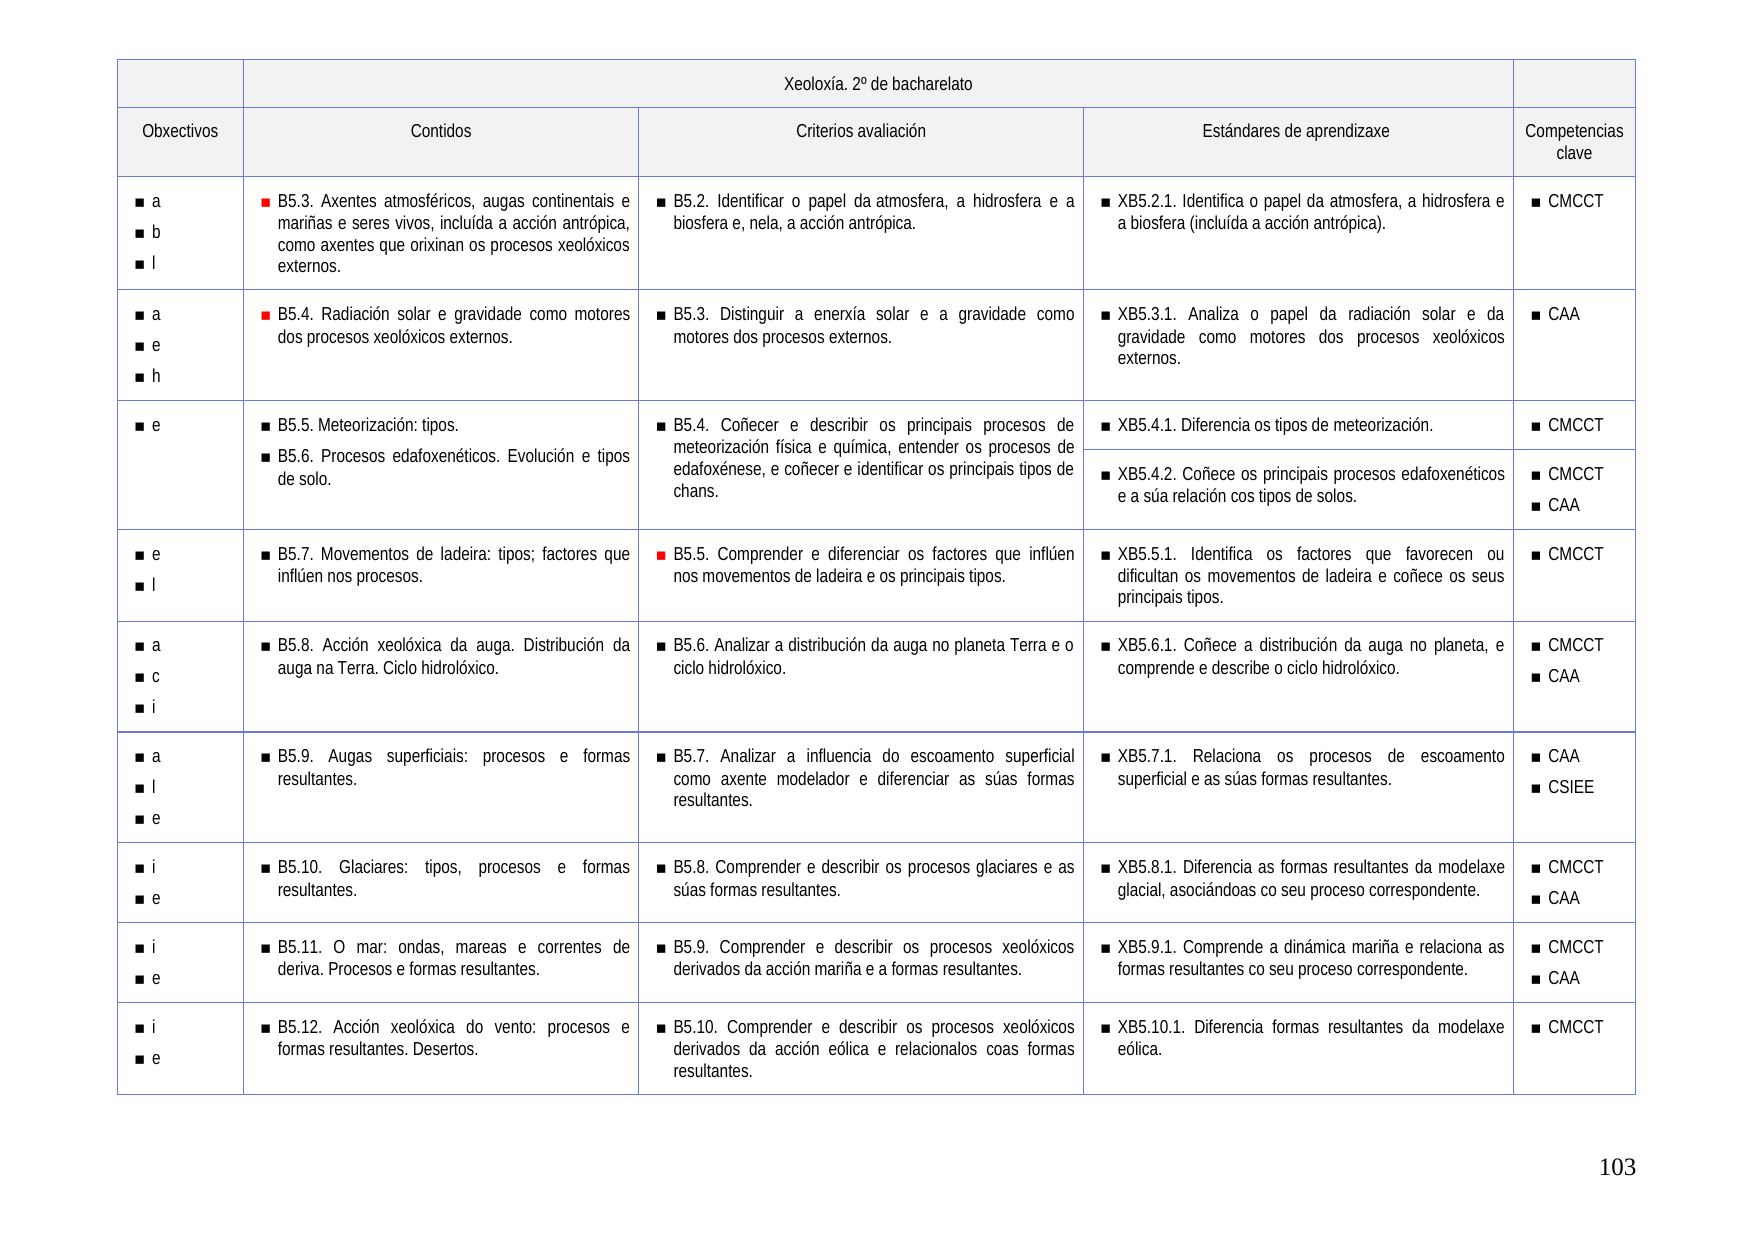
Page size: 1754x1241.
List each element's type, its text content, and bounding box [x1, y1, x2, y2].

table_cell B5.8. Acción xeolóxica da auga. Distribución da auga na Terra. Ciclo hidrolóxico. [244, 622, 638, 731]
table_cell B5.4. Coñecer e describir os principais procesos de meteorización física e química, entender os procesos de edafoxénese, e coñecer e identificar os principais tipos de chans. [639, 401, 1083, 529]
table_cell CAA [1514, 290, 1635, 400]
table_cell CMCCT [1514, 401, 1635, 449]
table_cell B5.7. Movementos de ladeira: tipos; factores que inflúen nos procesos. [244, 530, 638, 621]
table_cell a e h [118, 290, 243, 400]
table_cell i e [118, 923, 243, 1002]
table_cell XB5.10.1. Diferencia formas resultantes da modelaxe eólica. [1084, 1003, 1513, 1094]
table_cell B5.5. Comprender e diferenciar os factores que inflúen nos movementos de ladeira e os principais tipos. [639, 530, 1083, 621]
table_cell a l e [118, 733, 243, 842]
table_cell e l [118, 530, 243, 621]
table_cell CMCCT CAA [1514, 622, 1635, 731]
table_cell B5.3. Distinguir a enerxía solar e a gravidade como motores dos procesos externos. [639, 290, 1083, 400]
table_cell i e [118, 843, 243, 922]
table_cell B5.8. Comprender e describir os procesos glaciares e as súas formas resultantes. [639, 843, 1083, 922]
table_cell a b l [118, 177, 243, 289]
table_cell XB5.4.2. Coñece os principais procesos edafoxenéticos e a súa relación cos tipos de solos. [1084, 450, 1513, 529]
table_cell B5.10. Comprender e describir os procesos xeolóxicos derivados da acción eólica e relacionalos coas formas resultantes. [639, 1003, 1083, 1094]
table_cell B5.9. Comprender e describir os procesos xeolóxicos derivados da acción mariña e a formas resultantes. [639, 923, 1083, 1002]
table_cell CAA CSIEE [1514, 733, 1635, 842]
table_header [1514, 60, 1635, 107]
table_cell B5.5. Meteorización: tipos. B5.6. Procesos edafoxenéticos. Evolución e tipos de solo. [244, 401, 638, 529]
table_cell XB5.3.1. Analiza o papel da radiación solar e da gravidade como motores dos procesos xeolóxicos externos. [1084, 290, 1513, 400]
table_cell Criterios avaliación [639, 108, 1083, 176]
table_cell i e [118, 1003, 243, 1094]
table_cell B5.2. Identificar o papel da atmosfera, a hidrosfera e a biosfera e, nela, a acción antrópica. [639, 177, 1083, 289]
table_cell XB5.4.1. Diferencia os tipos de meteorización. [1084, 401, 1513, 449]
table_cell XB5.6.1. Coñece a distribución da auga no planeta, e comprende e describe o ciclo hidrolóxico. [1084, 622, 1513, 731]
table_cell XB5.5.1. Identifica os factores que favorecen ou dificultan os movementos de ladeira e coñece os seus principais tipos. [1084, 530, 1513, 621]
table_cell Contidos [244, 108, 638, 176]
table_cell XB5.7.1. Relaciona os procesos de escoamento superficial e as súas formas resultantes. [1084, 733, 1513, 842]
table_cell XB5.8.1. Diferencia as formas resultantes da modelaxe glacial, asociándoas co seu proceso correspondente. [1084, 843, 1513, 922]
table_cell a c i [118, 622, 243, 731]
table_cell B5.12. Acción xeolóxica do vento: procesos e formas resultantes. Desertos. [244, 1003, 638, 1094]
table_cell CMCCT CAA [1514, 923, 1635, 1002]
table_cell B5.10. Glaciares: tipos, procesos e formas resultantes. [244, 843, 638, 922]
table_header [118, 60, 243, 107]
table_cell CMCCT [1514, 177, 1635, 289]
table_cell XB5.2.1. Identifica o papel da atmosfera, a hidrosfera e a biosfera (incluída a acción antrópica). [1084, 177, 1513, 289]
table_cell CMCCT [1514, 1003, 1635, 1094]
table_cell e [118, 401, 243, 529]
table_cell CMCCT CAA [1514, 843, 1635, 922]
table_cell B5.9. Augas superficiais: procesos e formas resultantes. [244, 733, 638, 842]
table_cell CMCCT [1514, 530, 1635, 621]
table_cell Estándares de aprendizaxe [1084, 108, 1513, 176]
table_cell B5.7. Analizar a influencia do escoamento superficial como axente modelador e diferenciar as súas formas resultantes. [639, 733, 1083, 842]
table_cell B5.6. Analizar a distribución da auga no planeta Terra e o ciclo hidrolóxico. [639, 622, 1083, 731]
table_cell XB5.9.1. Comprende a dinámica mariña e relaciona as formas resultantes co seu proceso correspondente. [1084, 923, 1513, 1002]
table_header Xeoloxía. 2º de bacharelato [244, 60, 1513, 107]
table_cell B5.3. Axentes atmosféricos, augas continentais e mariñas e seres vivos, incluída a acción antrópica, como axentes que orixinan os procesos xeolóxicos externos. [244, 177, 638, 289]
table_cell CMCCT CAA [1514, 450, 1635, 529]
table_cell Competencias clave [1514, 108, 1635, 176]
table_cell B5.4. Radiación solar e gravidade como motores dos procesos xeolóxicos externos. [244, 290, 638, 400]
table_cell Obxectivos [118, 108, 243, 176]
table_cell B5.11. O mar: ondas, mareas e correntes de deriva. Procesos e formas resultantes. [244, 923, 638, 1002]
